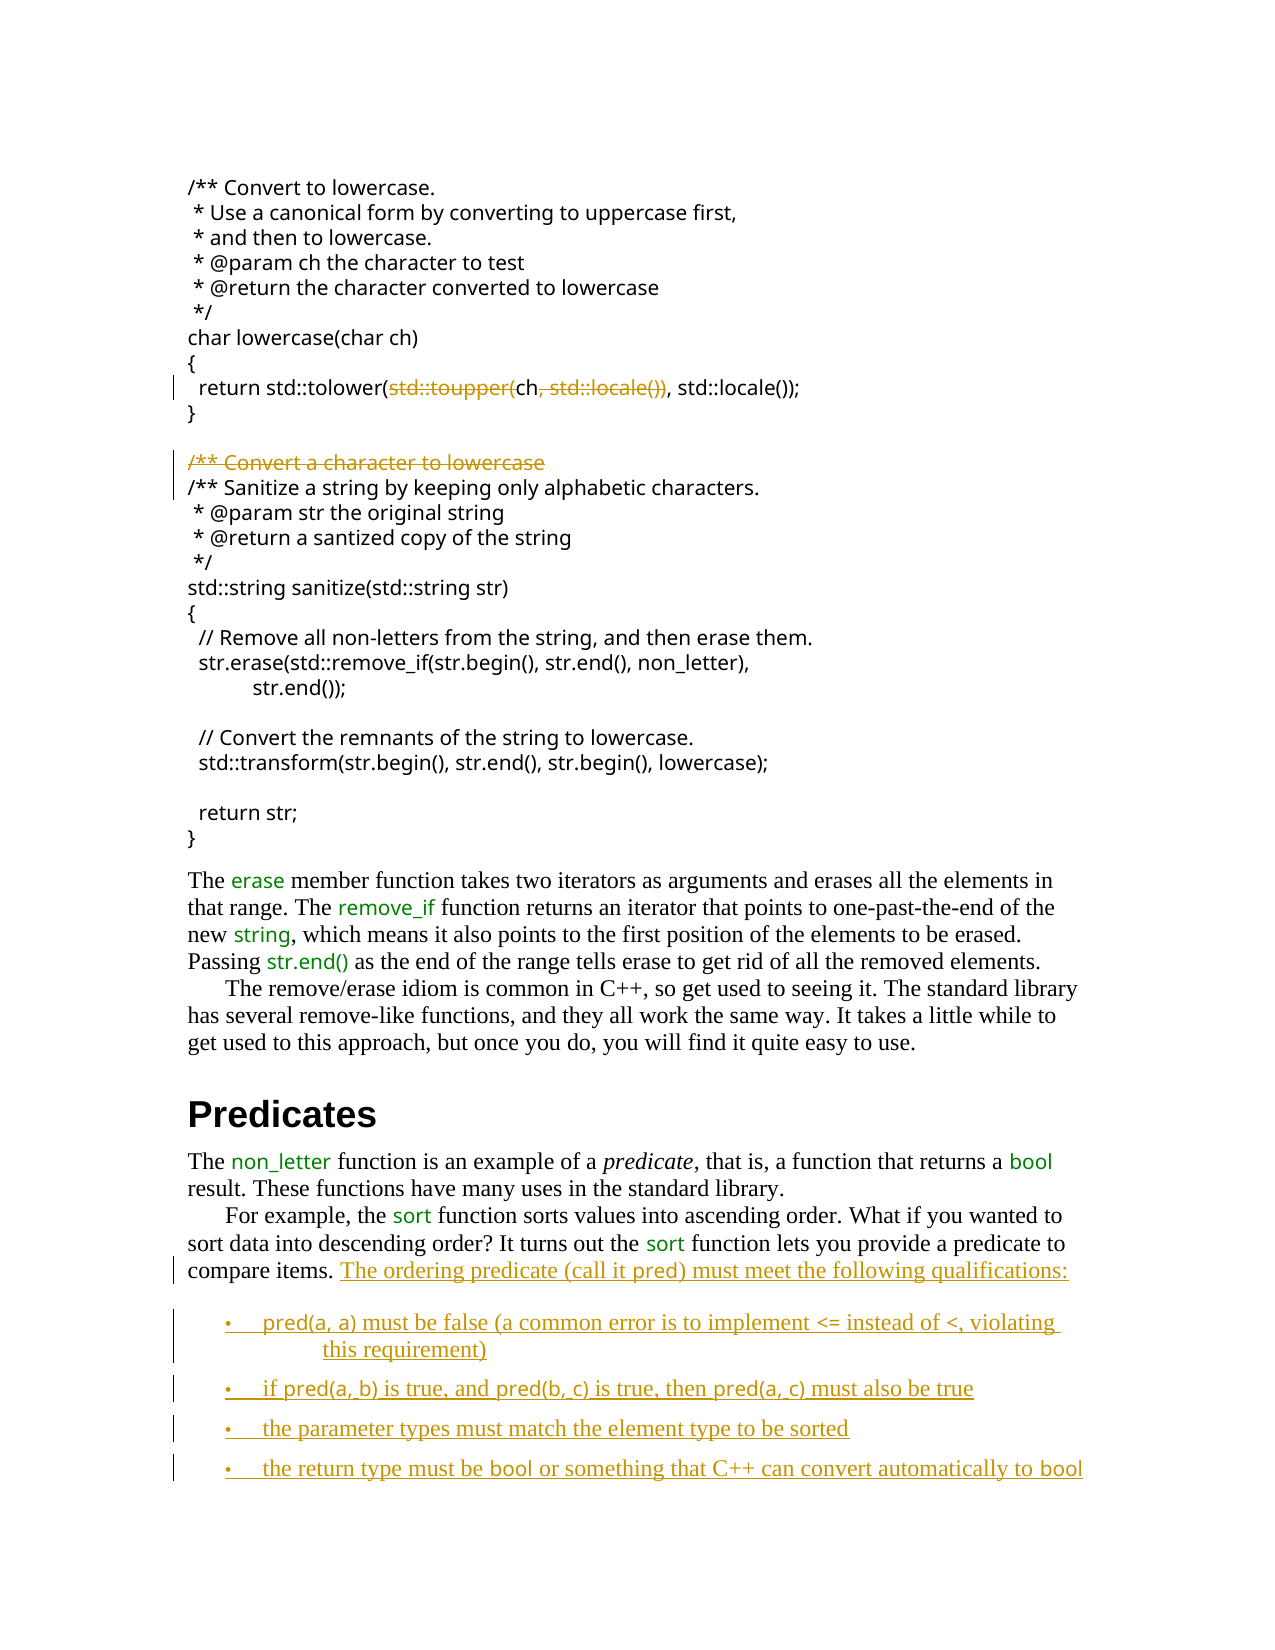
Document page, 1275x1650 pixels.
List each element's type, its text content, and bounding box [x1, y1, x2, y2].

list the return type must be bool or something that C++ can convert automatically to bool [225, 1454, 1087, 1481]
text } [187, 825, 1072, 850]
text */ [187, 550, 1072, 575]
text */ [187, 300, 1072, 325]
text return std::tolower(ch, std::locale()); [187, 375, 1072, 400]
text For example, the sort function sorts values into ascending order. What if you wanted to sort data into descending order? It turns out the sort function lets you provide a predicate to compare items. The ordering predicate (call it pred) must meet the following qualifications: [187, 1202, 1087, 1283]
text * and then to lowercase. [187, 225, 1072, 250]
text { [187, 350, 1072, 375]
text The non_letter function is an example of a predicate, that is, a function that returns a bool result. These functions have many uses in the standard library. [187, 1148, 1087, 1202]
text // Remove all non-letters from the string, and then erase them. [187, 625, 1072, 650]
list the parameter types must match the element type to be sorted [225, 1415, 1087, 1442]
subtitle Predicates [187, 1094, 1087, 1136]
text { [187, 600, 1072, 625]
text return str; [187, 800, 1072, 825]
text str.end()); [187, 675, 1072, 700]
text The remove/erase idiom is common in C++, so get used to seeing it. The standard library has several remove-like functions, and they all work the same way. It takes a little while to get used to this approach, but once you do, you will find it quite easy to use. [187, 975, 1087, 1056]
text std::string sanitize(std::string str) [187, 575, 1072, 600]
text * @return the character converted to lowercase [187, 275, 1072, 300]
list pred(a, a) must be false (a common error is to implement <= instead of <, violating this requirement) [225, 1308, 1087, 1363]
text * Use a canonical form by converting to uppercase first, [187, 200, 1072, 225]
text str.erase(std::remove_if(str.begin(), str.end(), non_letter), [187, 650, 1072, 675]
text /** Convert to lowercase. [187, 175, 1072, 200]
text /** Sanitize a string by keeping only alphabetic characters. [187, 450, 1072, 500]
text // Convert the remnants of the string to lowercase. [187, 725, 1072, 750]
text The erase member function takes two iterators as arguments and erases all the elements in that range. The remove_if function returns an iterator that points to one-past-the-end of the new string, which means it also points to the first position of the elements to be erased. Passing str.end() as the end of the range tells erase to get rid of all the removed elements. [187, 867, 1087, 975]
text * @return a santized copy of the string [187, 525, 1072, 550]
list if pred(a, b) is true, and pred(b, c) is true, then pred(a, c) must also be true [225, 1375, 1087, 1402]
text char lowercase(char ch) [187, 325, 1072, 350]
text std::transform(str.begin(), str.end(), str.begin(), lowercase); [187, 750, 1072, 775]
text * @param str the original string [187, 500, 1072, 525]
text } [187, 400, 1072, 425]
text * @param ch the character to test [187, 250, 1072, 275]
